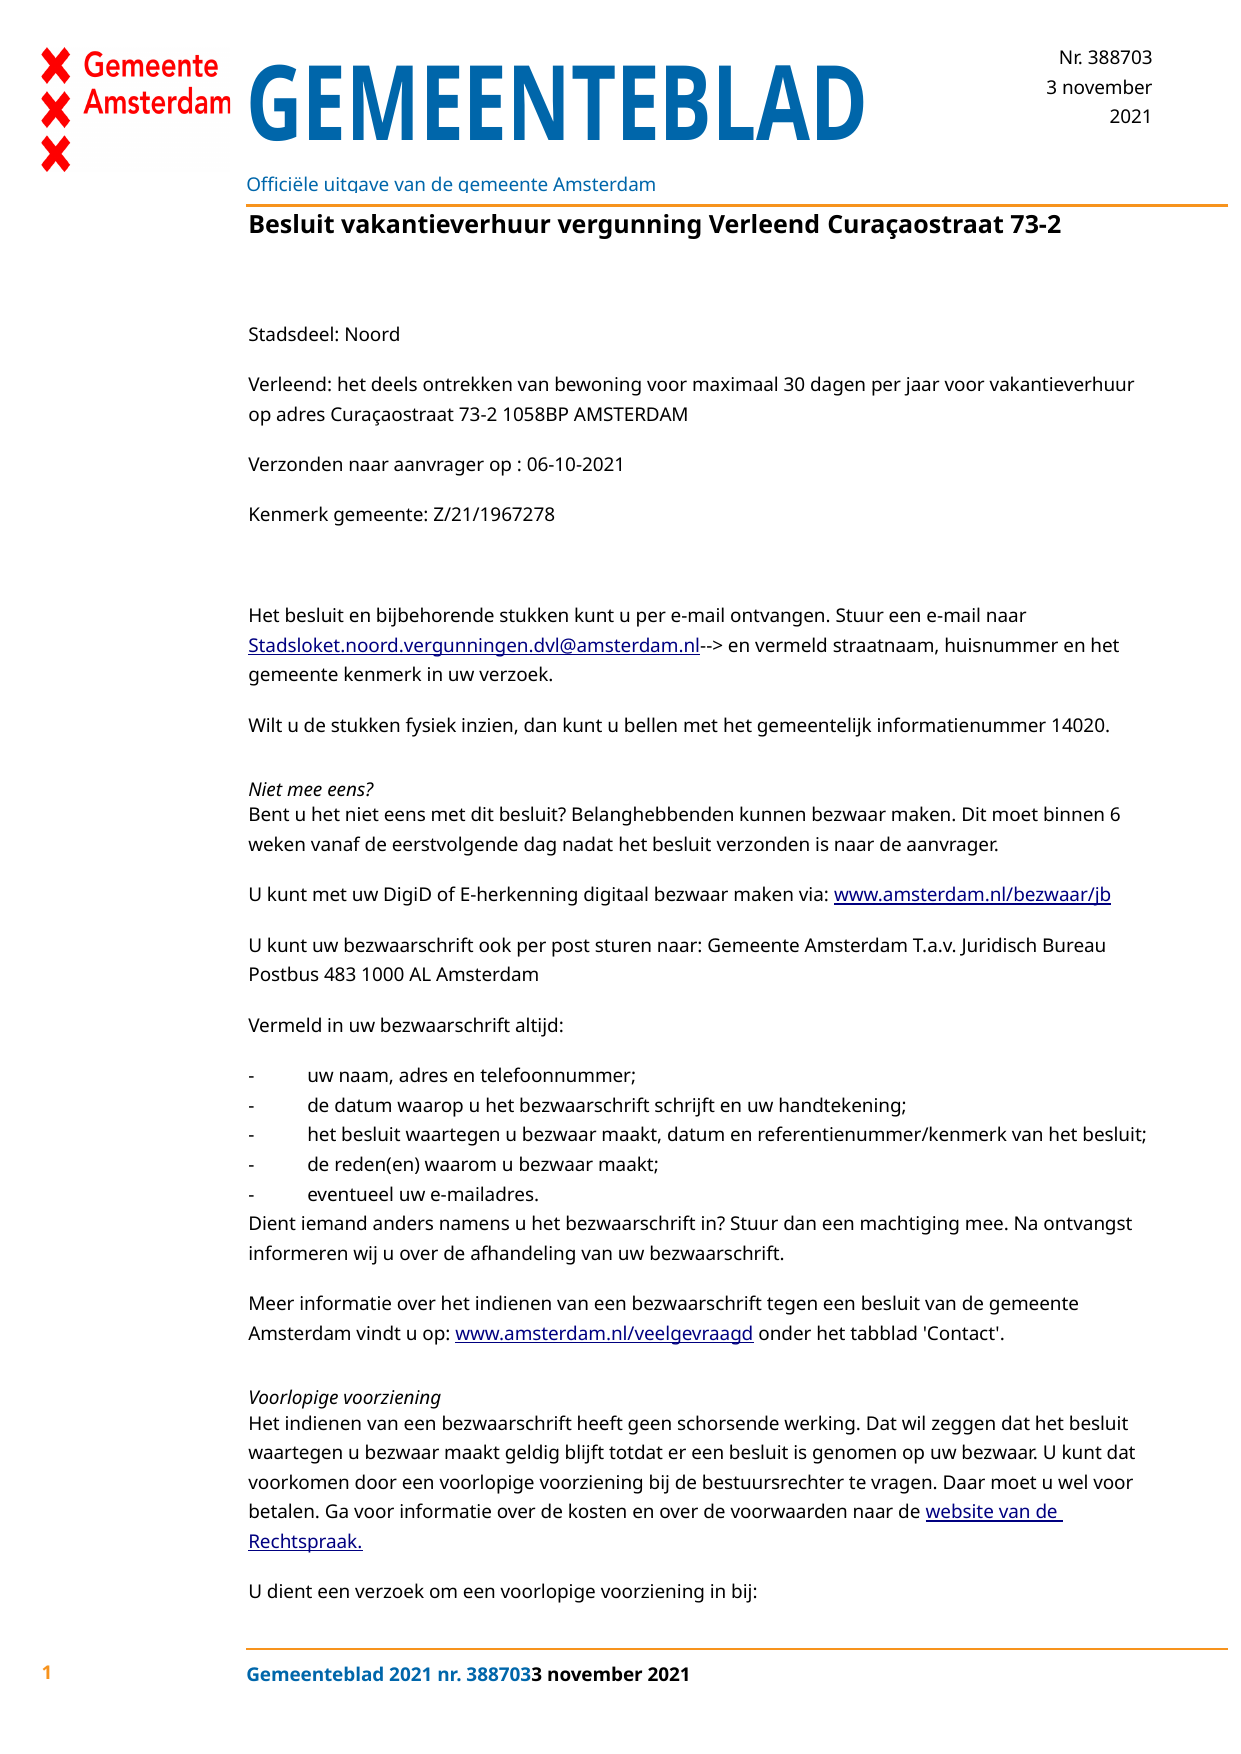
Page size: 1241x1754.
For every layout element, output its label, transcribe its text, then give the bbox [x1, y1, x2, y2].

text U kunt met uw DigiD of E-herkenning digitaal bezwaar maken via: www.amsterdam.nl/bezwaar/jb [248, 882, 1152, 907]
text Wilt u de stukken fysiek inzien, dan kunt u bellen met het gemeentelijk informatienummer 14020. [248, 712, 1152, 738]
list het besluit waartegen u bezwaar maakt, datum en referentienummer/kenmerk van het besluit; [248, 1122, 1152, 1147]
text U dient een verzoek om een voorlopige voorziening in bij: [248, 1578, 1152, 1604]
text Het indienen van een bezwaarschrift heeft geen schorsende werking. Dat wil zeggen dat het besluit waartegen u bezwaar maakt geldig blijft totdat er een besluit is genomen op uw bezwaar. U kunt dat voorkomen door een voorlopige voorziening bij de bestuursrechter te vragen. Daar moet u wel voor betalen. Ga voor informatie over de kosten en over de voorwaarden naar de website van de Rechtspraak. [248, 1410, 1152, 1554]
text Dient iemand anders namens u het bezwaarschrift in? Stuur dan een machtiging mee. Na ontvangst informeren wij u over de afhandeling van uw bezwaarschrift. [248, 1210, 1152, 1266]
list de datum waarop u het bezwaarschrift schrijft en uw handtekening; [248, 1092, 1152, 1118]
text Niet mee eens? [248, 776, 1152, 802]
text Vermeld in uw bezwaarschrift altijd: [248, 1012, 1152, 1038]
text Kenmerk gemeente: Z/21/1967278 [248, 502, 1152, 527]
text Verleend: het deels ontrekken van bewoning voor maximaal 30 dagen per jaar voor vakantieverhuur op adres Curaçaostraat 73-2 1058BP AMSTERDAM [248, 371, 1152, 426]
text U kunt uw bezwaarschrift ook per post sturen naar: Gemeente Amsterdam T.a.v. Juridisch Bureau Postbus 483 1000 AL Amsterdam [248, 932, 1152, 987]
text Meer informatie over het indienen van een bezwaarschrift tegen een besluit van de gemeente Amsterdam vindt u op: www.amsterdam.nl/veelgevraagd onder het tabblad 'Contact'. [248, 1290, 1152, 1346]
text Bent u het niet eens met dit besluit? Belanghebbenden kunnen bezwaar maken. Dit moet binnen 6 weken vanaf de eerstvolgende dag nadat het besluit verzonden is naar de aanvrager. [248, 802, 1152, 857]
picture [41, 47, 231, 172]
text Verzonden naar aanvrager op : 06-10-2021 [248, 451, 1152, 477]
list eventueel uw e-mailadres. [248, 1181, 1152, 1207]
text Besluit vakantieverhuur vergunning Verleend Curaçaostraat 73-2 [248, 207, 1152, 241]
text Stadsdeel: Noord [248, 321, 1152, 346]
list de reden(en) waarom u bezwaar maakt; [248, 1151, 1152, 1177]
text Het besluit en bijbehorende stukken kunt u per e-mail ontvangen. Stuur een e-mail naar Stadsloket.noord.vergunningen.dvl@amsterdam.nl--> en vermeld straatnaam, huisnummer en het gemeente kenmerk in uw verzoek. [248, 602, 1152, 687]
list uw naam, adres en telefoonnummer; [248, 1062, 1152, 1088]
text Voorlopige voorziening [248, 1384, 1152, 1410]
